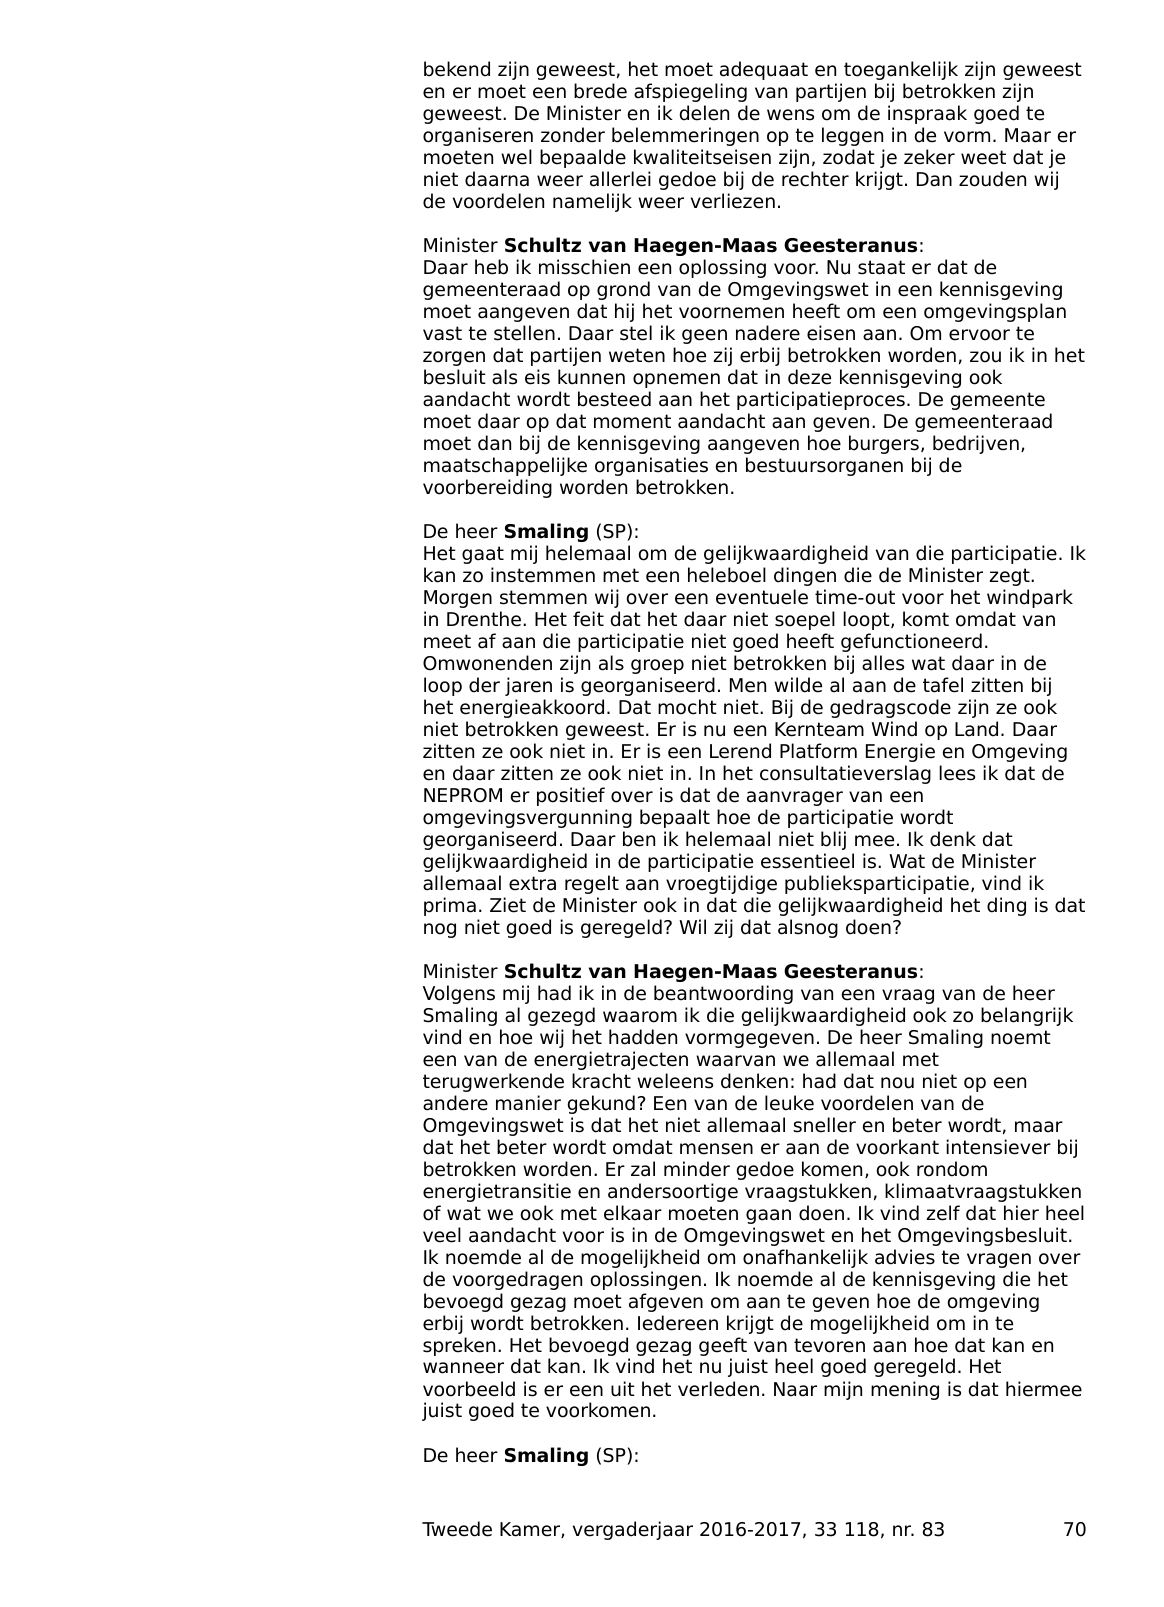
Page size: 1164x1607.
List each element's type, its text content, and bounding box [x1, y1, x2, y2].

text Minister Schultz van Haegen-Maas Geesteranus: [422, 961, 1087, 983]
text Daar heb ik misschien een oplossing voor. Nu staat er dat de gemeenteraad op grond van de Omgevingswet in een kennisgeving moet aangeven dat hij het voornemen heeft om een omgevingsplan vast te stellen. Daar stel ik geen nadere eisen aan. Om ervoor te zorgen dat partijen weten hoe zij erbij betrokken worden, zou ik in het besluit als eis kunnen opnemen dat in deze kennisgeving ook aandacht wordt besteed aan het participatieproces. De gemeente moet daar op dat moment aandacht aan geven. De gemeenteraad moet dan bij de kennisgeving aangeven hoe burgers, bedrijven, maatschappelijke organisaties en bestuursorganen bij de voorbereiding worden betrokken. [422, 257, 1087, 499]
text bekend zijn geweest, het moet adequaat en toegankelijk zijn geweest en er moet een brede afspiegeling van partijen bij betrokken zijn geweest. De Minister en ik delen de wens om de inspraak goed te organiseren zonder belemmeringen op te leggen in de vorm. Maar er moeten wel bepaalde kwaliteitseisen zijn, zodat je zeker weet dat je niet daarna weer allerlei gedoe bij de rechter krijgt. Dan zouden wij de voordelen namelijk weer verliezen. [422, 59, 1087, 213]
text Het gaat mij helemaal om de gelijkwaardigheid van die participatie. Ik kan zo instemmen met een heleboel dingen die de Minister zegt. Morgen stemmen wij over een eventuele time-out voor het windpark in Drenthe. Het feit dat het daar niet soepel loopt, komt omdat van meet af aan die participatie niet goed heeft gefunctioneerd. Omwonenden zijn als groep niet betrokken bij alles wat daar in de loop der jaren is georganiseerd. Men wilde al aan de tafel zitten bij het energieakkoord. Dat mocht niet. Bij de gedragscode zijn ze ook niet betrokken geweest. Er is nu een Kernteam Wind op Land. Daar zitten ze ook niet in. Er is een Lerend Platform Energie en Omgeving en daar zitten ze ook niet in. In het consultatieverslag lees ik dat de NEPROM er positief over is dat de aanvrager van een omgevingsvergunning bepaalt hoe de participatie wordt georganiseerd. Daar ben ik helemaal niet blij mee. Ik denk dat gelijkwaardigheid in de participatie essentieel is. Wat de Minister allemaal extra regelt aan vroegtijdige publieksparticipatie, vind ik prima. Ziet de Minister ook in dat die gelijkwaardigheid het ding is dat nog niet goed is geregeld? Wil zij dat alsnog doen? [422, 543, 1087, 939]
text De heer Smaling (SP): [422, 521, 1087, 543]
text De heer Smaling (SP): [422, 1444, 1087, 1467]
text Minister Schultz van Haegen-Maas Geesteranus: [422, 235, 1087, 257]
text Volgens mij had ik in de beantwoording van een vraag van de heer Smaling al gezegd waarom ik die gelijkwaardigheid ook zo belangrijk vind en hoe wij het hadden vormgegeven. De heer Smaling noemt een van de energietrajecten waarvan we allemaal met terugwerkende kracht weleens denken: had dat nou niet op een andere manier gekund? Een van de leuke voordelen van de Omgevingswet is dat het niet allemaal sneller en beter wordt, maar dat het beter wordt omdat mensen er aan de voorkant intensiever bij betrokken worden. Er zal minder gedoe komen, ook rondom energietransitie en andersoortige vraagstukken, klimaatvraagstukken of wat we ook met elkaar moeten gaan doen. Ik vind zelf dat hier heel veel aandacht voor is in de Omgevingswet en het Omgevingsbesluit. Ik noemde al de mogelijkheid om onafhankelijk advies te vragen over de voorgedragen oplossingen. Ik noemde al de kennisgeving die het bevoegd gezag moet afgeven om aan te geven hoe de omgeving erbij wordt betrokken. Iedereen krijgt de mogelijkheid om in te spreken. Het bevoegd gezag geeft van tevoren aan hoe dat kan en wanneer dat kan. Ik vind het nu juist heel goed geregeld. Het voorbeeld is er een uit het verleden. Naar mijn mening is dat hiermee juist goed te voorkomen. [422, 983, 1087, 1422]
